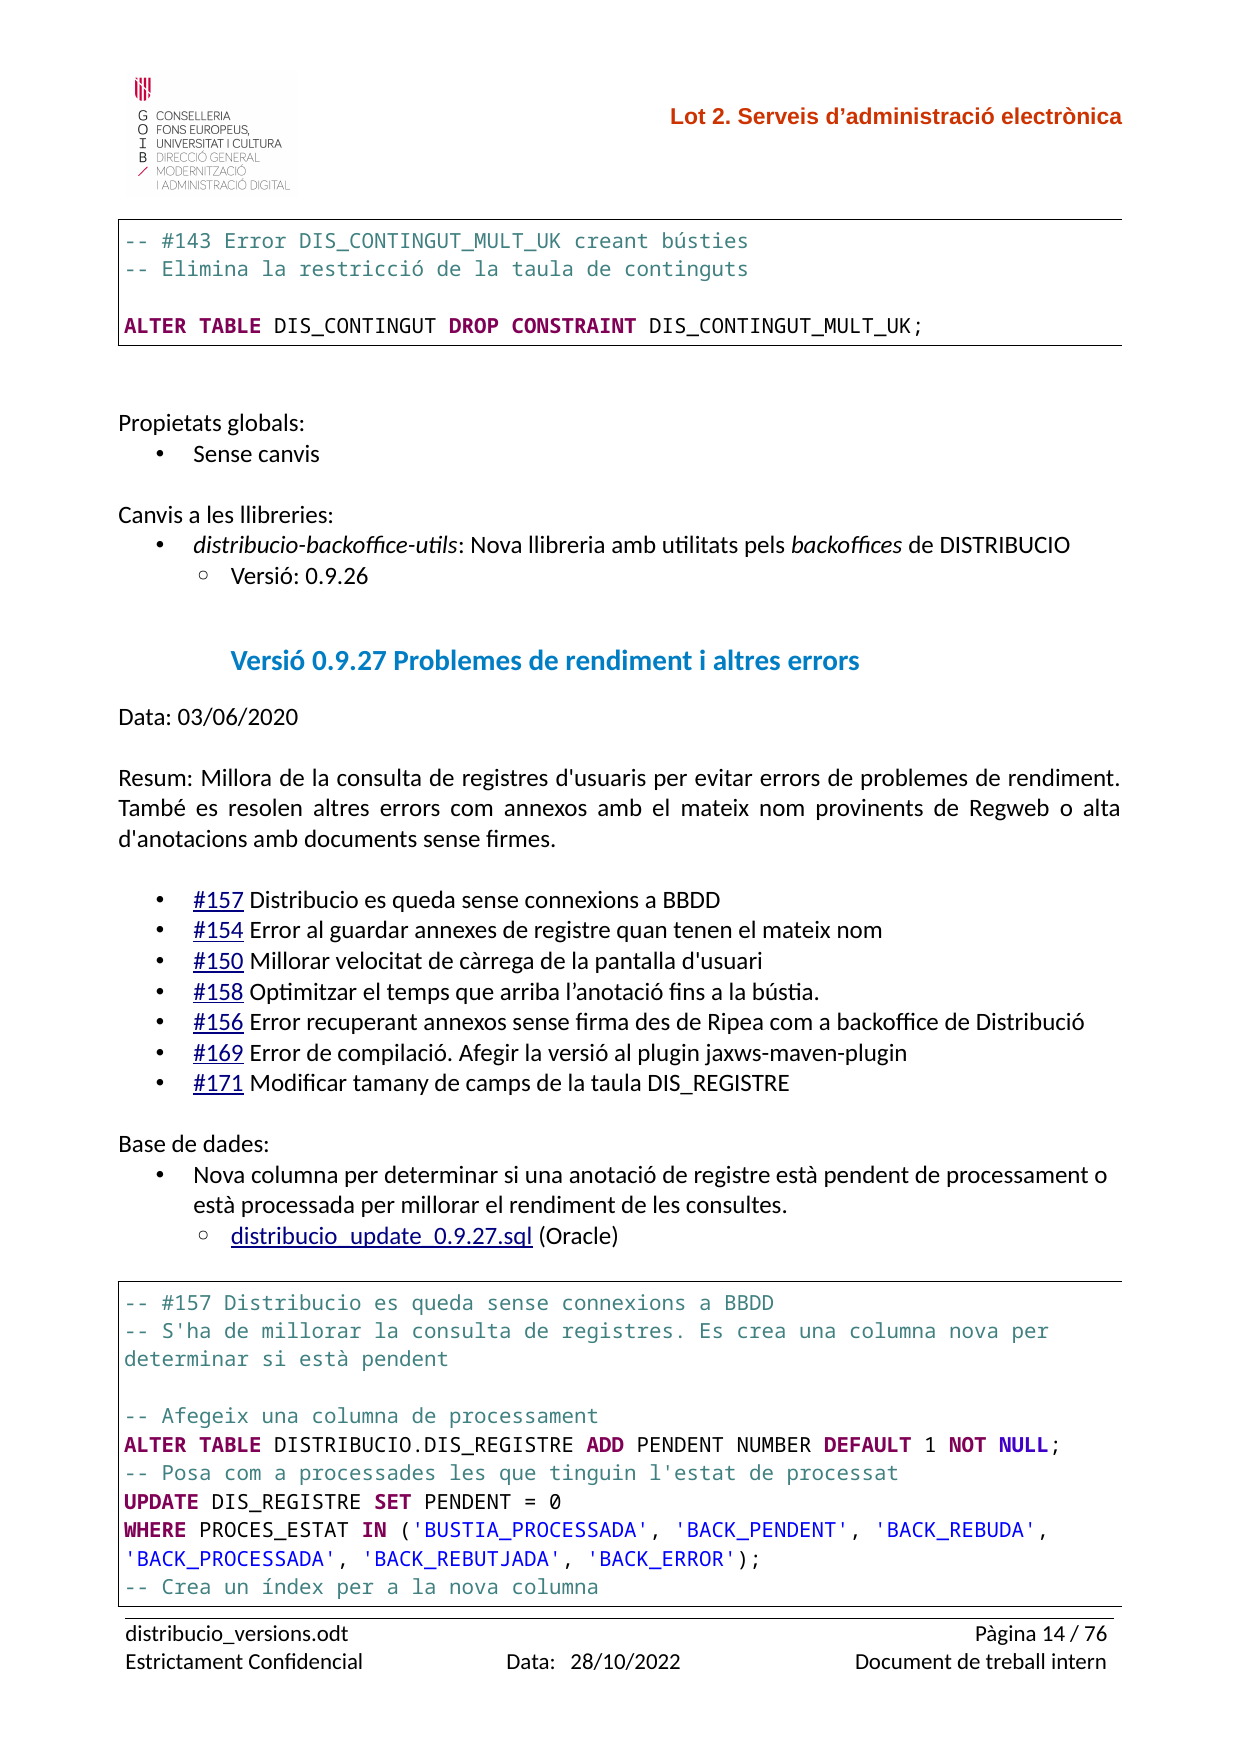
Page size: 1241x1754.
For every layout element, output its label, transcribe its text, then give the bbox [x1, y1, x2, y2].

text Resum: Millora de la consulta de registres d'usuaris per evitar errors de problemes de rendiment. També es resolen altres errors com annexos amb el mateix nom provinents de Regweb o alta d'anotacions amb documents sense firmes. [118, 762, 1122, 854]
table_header -- #143 Error DIS_CONTINGUT_MULT_UK creant bústies -- Elimina la restricció de la taula de continguts ALTER TABLE DIS_CONTINGUT DROP CONSTRAINT DIS_CONTINGUT_MULT_UK; [119, 220, 1122, 345]
list Sense canvis [156, 438, 1122, 468]
text Base de dades: [118, 1128, 1122, 1159]
subtitle Versió 0.9.27 Problemes de rendiment i altres errors [153, 642, 1122, 677]
table_header -- #157 Distribucio es queda sense connexions a BBDD -- S'ha de millorar la consulta de registres. Es crea una columna nova per determinar si està pendent -- Afegeix una columna de processament ALTER TABLE DISTRIBUCIO.DIS_REGISTRE ADD PENDENT NUMBER DEFAULT 1 NOT NULL; -- Posa com a processades les que tinguin l'estat de processat UPDATE DIS_REGISTRE SET PENDENT = 0 WHERE PROCES_ESTAT IN ('BUSTIA_PROCESSADA', 'BACK_PENDENT', 'BACK_REBUDA', 'BACK_PROCESSADA', 'BACK_REBUTJADA', 'BACK_ERROR'); -- Crea un índex per a la nova columna [119, 1282, 1122, 1606]
list #171 Modificar tamany de camps de la taula DIS_REGISTRE [156, 1067, 1122, 1098]
text Data: 03/06/2020 [118, 701, 1122, 732]
list distribucio-backoffice-utils: Nova llibreria amb utilitats pels backoffices de DISTRIBUCIO [156, 529, 1122, 560]
list #169 Error de compilació. Afegir la versió al plugin jaxws-maven-plugin [156, 1037, 1122, 1067]
list #154 Error al guardar annexes de registre quan tenen el mateix nom [156, 915, 1122, 945]
list #156 Error recuperant annexos sense firma des de Ripea com a backoffice de Distribució [156, 1006, 1122, 1037]
list #158 Optimitzar el temps que arriba l’anotació fins a la bústia. [156, 976, 1122, 1006]
text Canvis a les llibreries: [118, 499, 1122, 529]
list Nova columna per determinar si una anotació de registre està pendent de processament o està processada per millorar el rendiment de les consultes. [156, 1159, 1122, 1220]
list distribucio_update_0.9.27.sql (Oracle) [193, 1220, 1122, 1250]
list #150 Millorar velocitat de càrrega de la pantalla d'usuari [156, 945, 1122, 976]
list Versió: 0.9.26 [193, 560, 1122, 591]
text Propietats globals: [118, 407, 1122, 438]
list #157 Distribucio es queda sense connexions a BBDD [156, 884, 1122, 915]
picture [126, 70, 299, 197]
